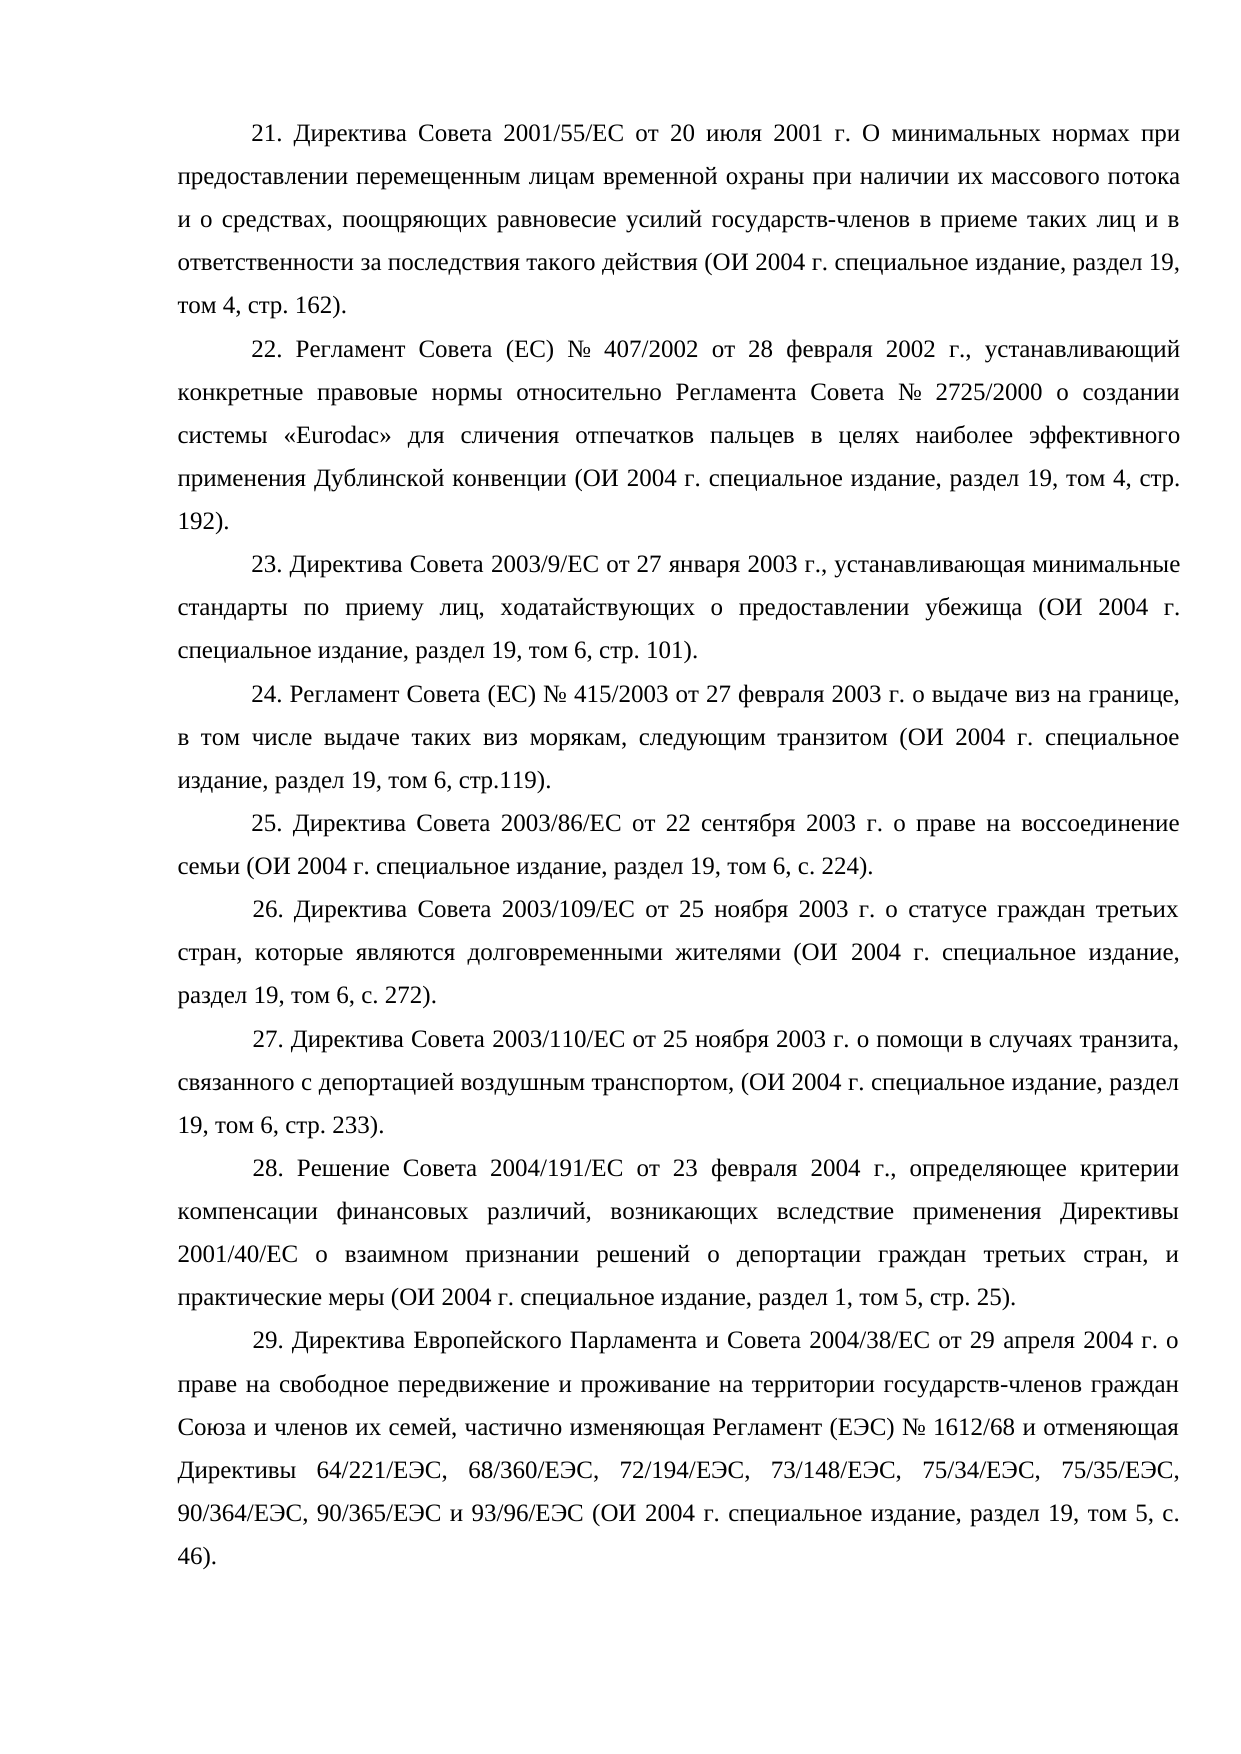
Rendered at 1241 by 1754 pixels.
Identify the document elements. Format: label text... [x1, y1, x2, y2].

text 24. Регламент Совета (ЕС) № 415/2003 от 27 февраля 2003 г. о выдаче виз на границе, в том числе выдаче таких виз морякам, следующим транзитом (ОИ 2004 г. специальное издание, раздел 19, том 6, стр.119). [177, 679, 1181, 794]
text 21. Директива Совета 2001/55/ЕС от 20 июля 2001 г. О минимальных нормах при предоставлении перемещенным лицам временной охраны при наличии их массового потока и о средствах, поощряющих равновесие усилий государств-членов в приеме таких лиц и в ответственности за последствия такого действия (ОИ 2004 г. специальное издание, раздел 19, том 4, стр. 162). [177, 118, 1181, 319]
text 28. Решение Совета 2004/191/ЕС от 23 февраля 2004 г., определяющее критерии компенсации финансовых различий, возникающих вследствие применения Директивы 2001/40/ЕС о взаимном признании решений о депортации граждан третьих стран, и практические меры (ОИ 2004 г. специальное издание, раздел 1, том 5, стр. 25). [177, 1153, 1180, 1311]
text 29. Директива Европейского Парламента и Совета 2004/38/EС от 29 апреля 2004 г. о праве на свободное передвижение и проживание на территории государств-членов граждан Союза и членов их семей, частично изменяющая Регламент (ЕЭС) № 1612/68 и отменяющая Директивы 64/221/EЭС, 68/360/EЭС, 72/194/EЭС, 73/148/EЭС, 75/34/EЭС, 75/35/EЭС, 90/364/EЭС, 90/365/EЭС и 93/96/EЭС (OИ 2004 г. специальное издание, раздел 19, том 5, с. 46). [177, 1326, 1180, 1570]
text 22. Регламент Совета (ЕС) № 407/2002 от 28 февраля 2002 г., устанавливающий конкретные правовые нормы относительно Регламента Совета № 2725/2000 о создании системы «Eurodac» для сличения отпечатков пальцев в целях наиболее эффективного применения Дублинской конвенции (ОИ 2004 г. специальное издание, раздел 19, том 4, стр. 192). [177, 334, 1181, 535]
text 25. Директива Совета 2003/86/EС от 22 сентября 2003 г. о праве на воссоединение семьи (ОИ 2004 г. специальное издание, раздел 19, том 6, с. 224). [177, 808, 1181, 880]
text 26. Директива Совета 2003/109/EС от 25 ноября 2003 г. о статусе граждан третьих стран, которые являются долговременными жителями (OИ 2004 г. специальное издание, раздел 19, том 6, с. 272). [177, 894, 1180, 1009]
text 27. Директива Совета 2003/110/ЕС от 25 ноября 2003 г. о помощи в случаях транзита, связанного с депортацией воздушным транспортом, (ОИ 2004 г. специальное издание, раздел 19, том 6, стр. 233). [177, 1024, 1180, 1139]
text 23. Директива Совета 2003/9/ЕС от 27 января 2003 г., устанавливающая минимальные стандарты по приему лиц, ходатайствующих о предоставлении убежища (ОИ 2004 г. специальное издание, раздел 19, том 6, стр. 101). [177, 549, 1181, 664]
